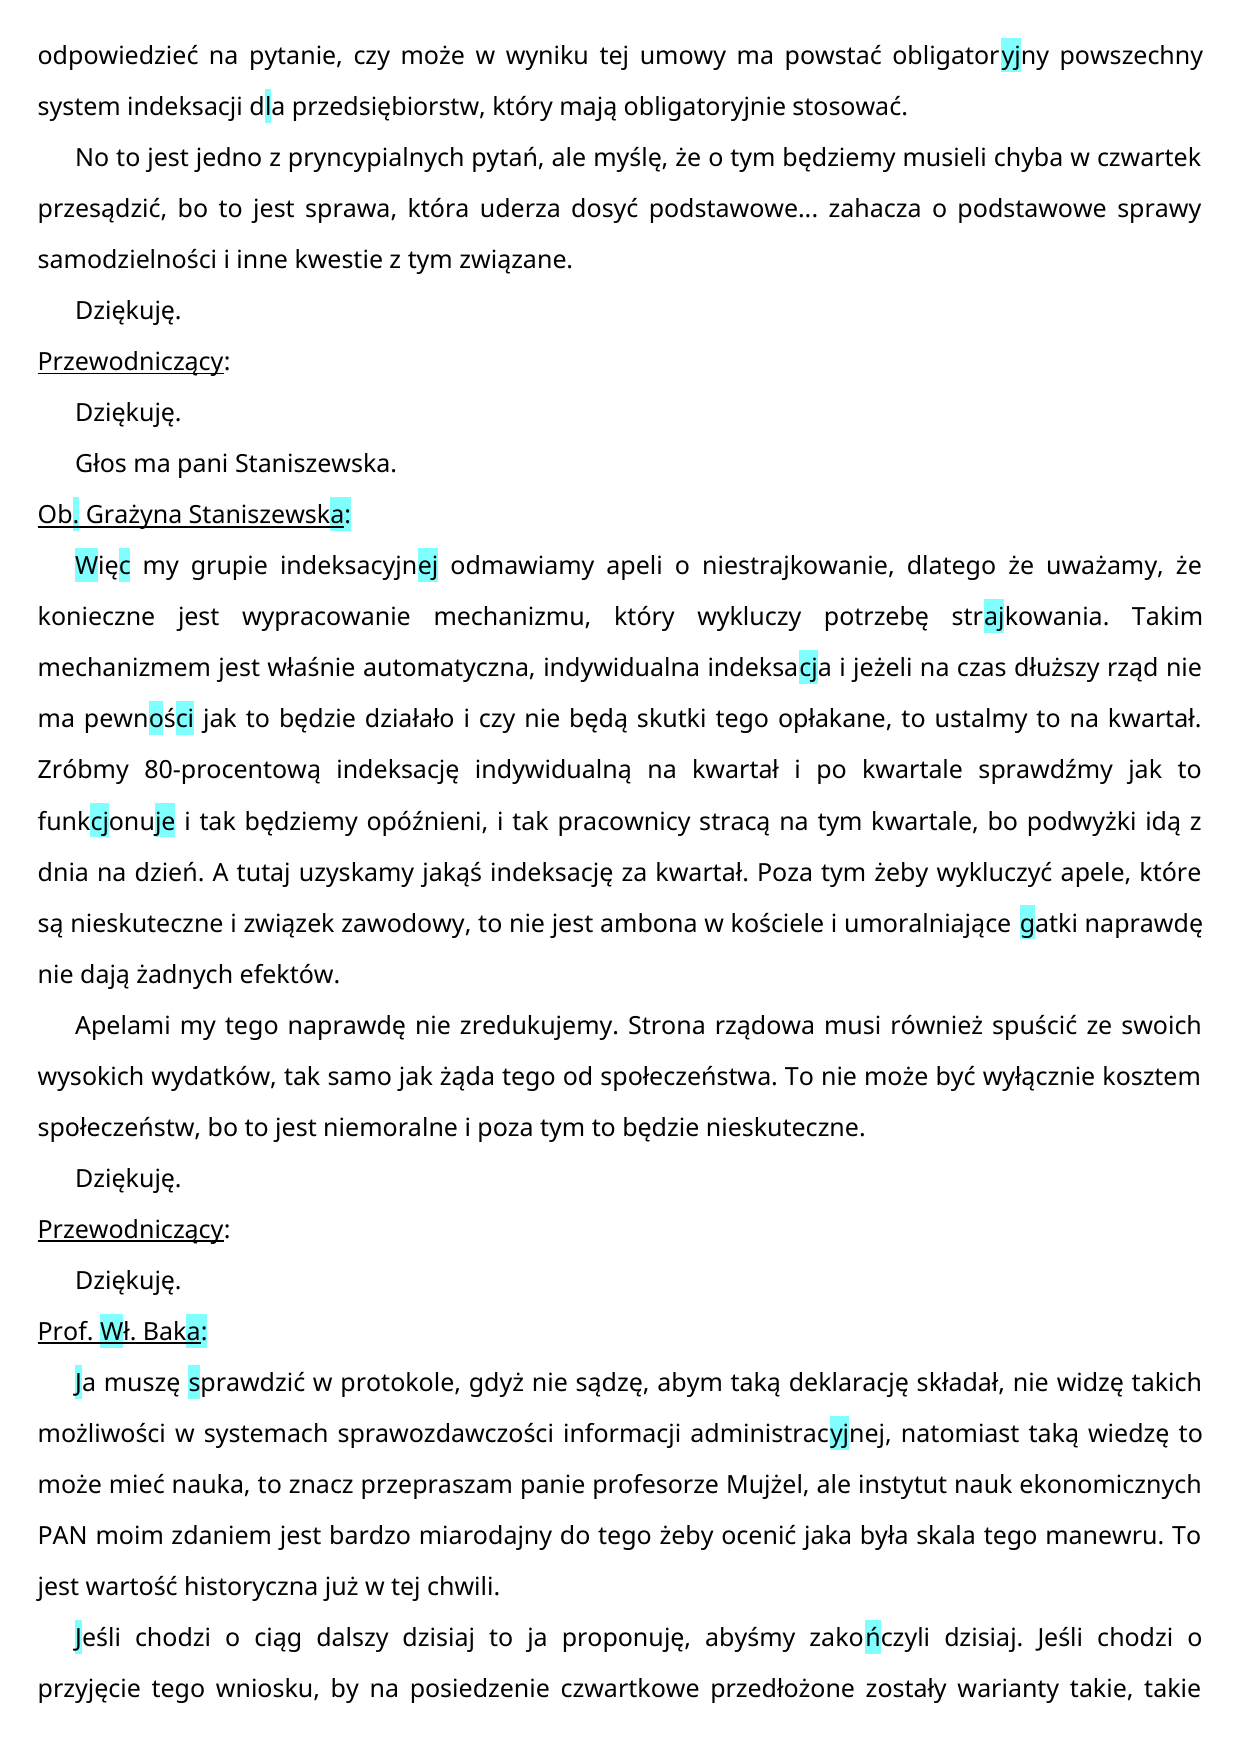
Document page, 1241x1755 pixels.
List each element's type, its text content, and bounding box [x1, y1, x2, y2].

text Ja muszę sprawdzić w protokole, gdyż nie sądzę, abym taką deklarację składał, nie widzę takich możliwości w systemach sprawozdawczości informacji administracyjnej, natomiast taką wiedzę to może mieć nauka, to znacz przepraszam panie profesorze Mujżel, ale instytut nauk ekonomicznych PAN moim zdaniem jest bardzo miarodajny do tego żeby ocenić jaka była skala tego manewru. To jest wartość historyczna już w tej chwili. [37, 1364, 1203, 1603]
text Dziękuję. [37, 395, 1203, 429]
text Apelami my tego naprawdę nie zredukujemy. Strona rządowa musi również spuścić ze swoich wysokich wydatków, tak samo jak żąda tego od społeczeństwa. To nie może być wyłącznie kosztem społeczeństw, bo to jest niemoralne i poza tym to będzie nieskuteczne. [37, 1007, 1203, 1143]
text No to jest jedno z pryncypialnych pytań, ale myślę, że o tym będziemy musieli chyba w czwartek przesądzić, bo to jest sprawa, która uderza dosyć podstawowe... zahacza o podstawowe sprawy samodzielności i inne kwestie z tym związane. [37, 139, 1203, 276]
text Przewodniczący: [37, 344, 1203, 378]
text Prof. Wł. Baka: [37, 1313, 1203, 1348]
text Przewodniczący: [37, 1211, 1203, 1246]
text Ob. Grażyna Staniszewska: [37, 497, 1203, 531]
text Głos ma pani Staniszewska. [37, 446, 1203, 480]
text odpowiedzieć na pytanie, czy może w wyniku tej umowy ma powstać obligatoryjny powszechny system indeksacji dla przedsiębiorstw, który mają obligatoryjnie stosować. [37, 37, 1203, 123]
text Więc my grupie indeksacyjnej odmawiamy apeli o niestrajkowanie, dlatego że uważamy, że konieczne jest wypracowanie mechanizmu, który wykluczy potrzebę strajkowania. Takim mechanizmem jest właśnie automatyczna, indywidualna indeksacja i jeżeli na czas dłuższy rząd nie ma pewności jak to będzie działało i czy nie będą skutki tego opłakane, to ustalmy to na kwartał. Zróbmy 80-procentową indeksację indywidualną na kwartał i po kwartale sprawdźmy jak to funkcjonuje i tak będziemy opóźnieni, i tak pracownicy stracą na tym kwartale, bo podwyżki idą z dnia na dzień. A tutaj uzyskamy jakąś indeksację za kwartał. Poza tym żeby wykluczyć apele, które są nieskuteczne i związek zawodowy, to nie jest ambona w kościele i umoralniające gatki naprawdę nie dają żadnych efektów. [37, 548, 1203, 990]
text Dziękuję. [37, 1262, 1203, 1297]
text Dziękuję. [37, 293, 1203, 327]
text Dziękuję. [37, 1160, 1203, 1194]
text Jeśli chodzi o ciąg dalszy dzisiaj to ja proponuję, abyśmy zakończyli dzisiaj. Jeśli chodzi o przyjęcie tego wniosku, by na posiedzenie czwartkowe przedłożone zostały warianty takie, takie [37, 1620, 1203, 1705]
